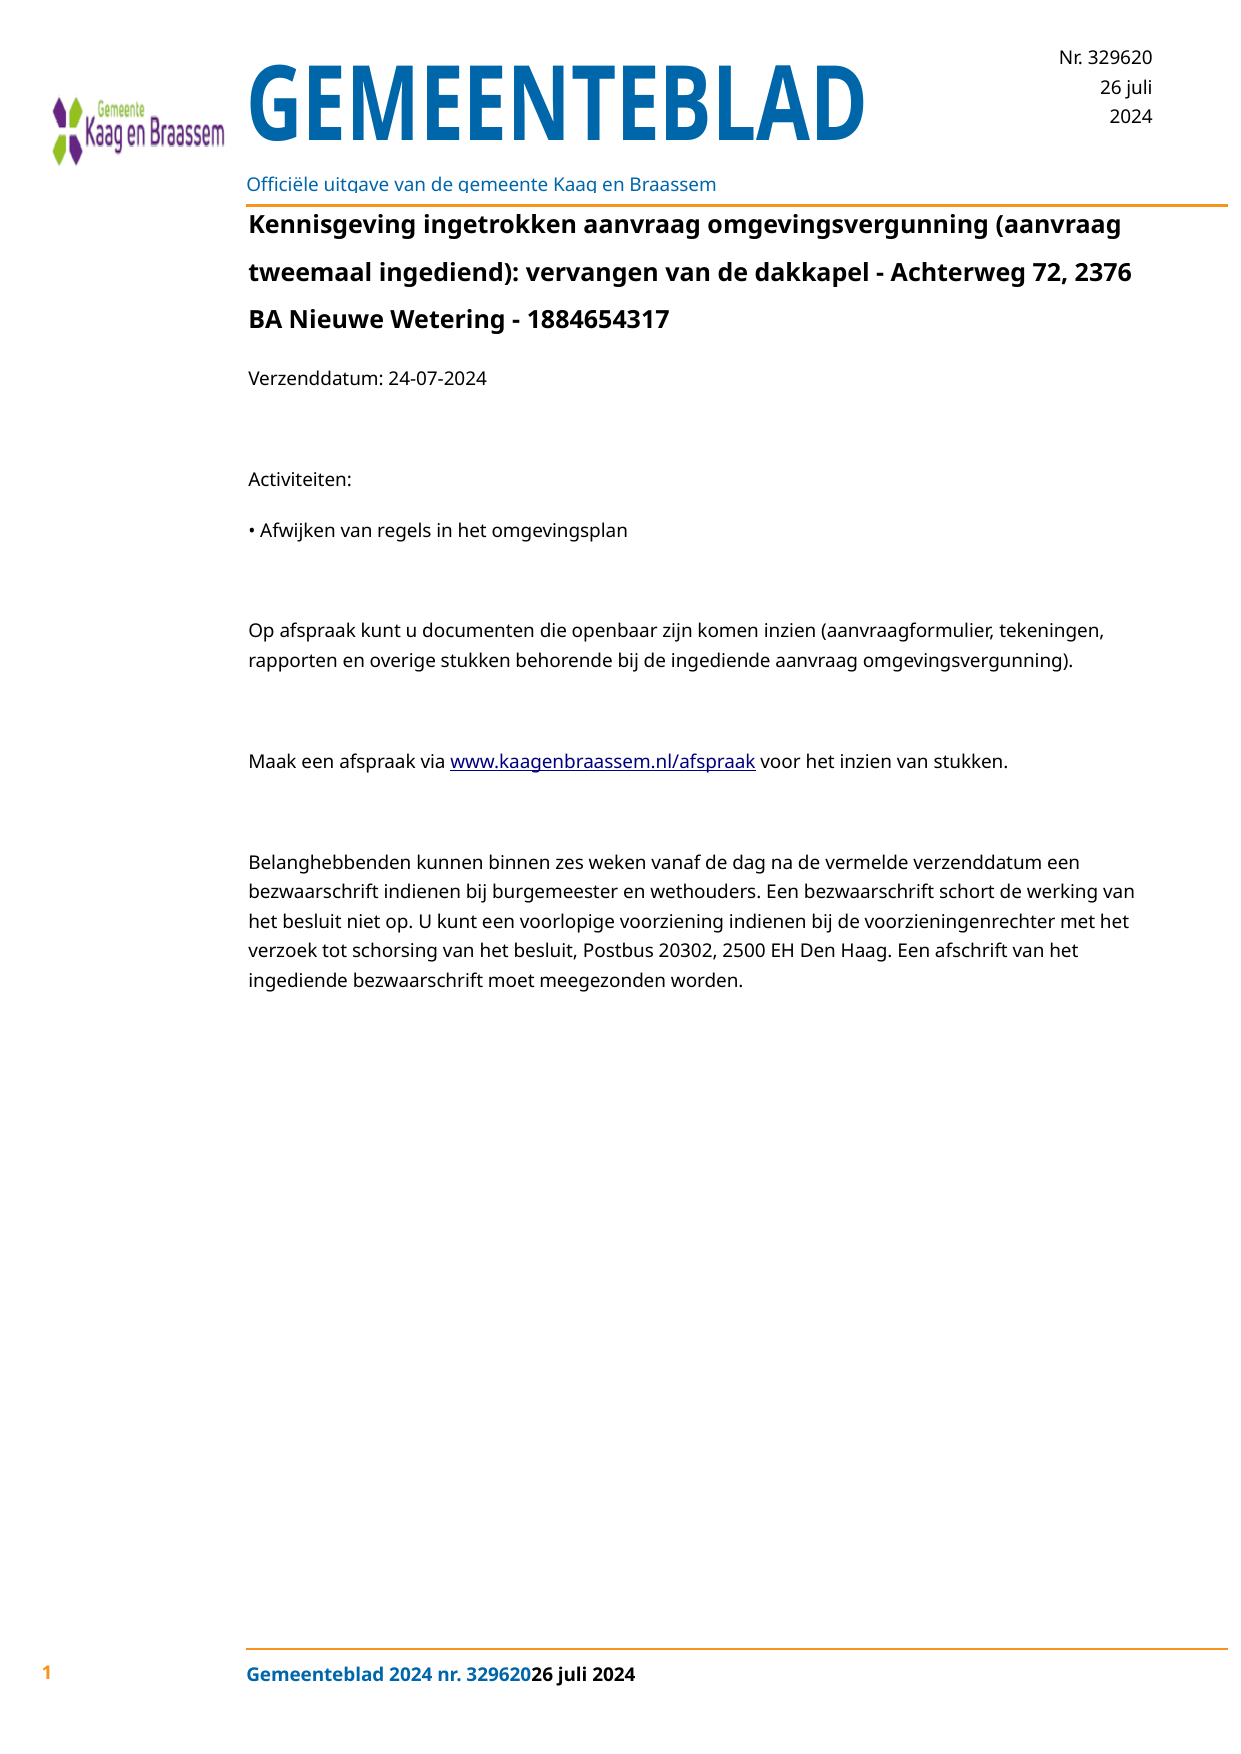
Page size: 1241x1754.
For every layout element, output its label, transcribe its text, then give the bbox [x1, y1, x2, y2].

text Maak een afspraak via www.kaagenbraassem.nl/afspraak voor het inzien van stukken. [248, 748, 1152, 774]
text Belanghebbenden kunnen binnen zes weken vanaf de dag na de vermelde verzenddatum een bezwaarschrift indienen bij burgemeester en wethouders. Een bezwaarschrift schort de werking van het besluit niet op. U kunt een voorlopige voorziening indienen bij de voorzieningenrechter met het verzoek tot schorsing van het besluit, Postbus 20302, 2500 EH Den Haag. Een afschrift van het ingediende bezwaarschrift moet meegezonden worden. [248, 849, 1152, 993]
text Activiteiten: [248, 466, 1152, 492]
text Op afspraak kunt u documenten die openbaar zijn komen inzien (aanvraagformulier, tekeningen, rapporten en overige stukken behorende bij de ingediende aanvraag omgevingsvergunning). [248, 618, 1152, 673]
text Verzenddatum: 24-07-2024 [248, 366, 1152, 391]
text • Afwijken van regels in het omgevingsplan [248, 517, 1152, 542]
picture [41, 47, 231, 172]
text Kennisgeving ingetrokken aanvraag omgevingsvergunning (aanvraag tweemaal ingediend): vervangen van de dakkapel - Achterweg 72, 2376 BA Nieuwe Wetering - 1884654317 [248, 207, 1152, 336]
